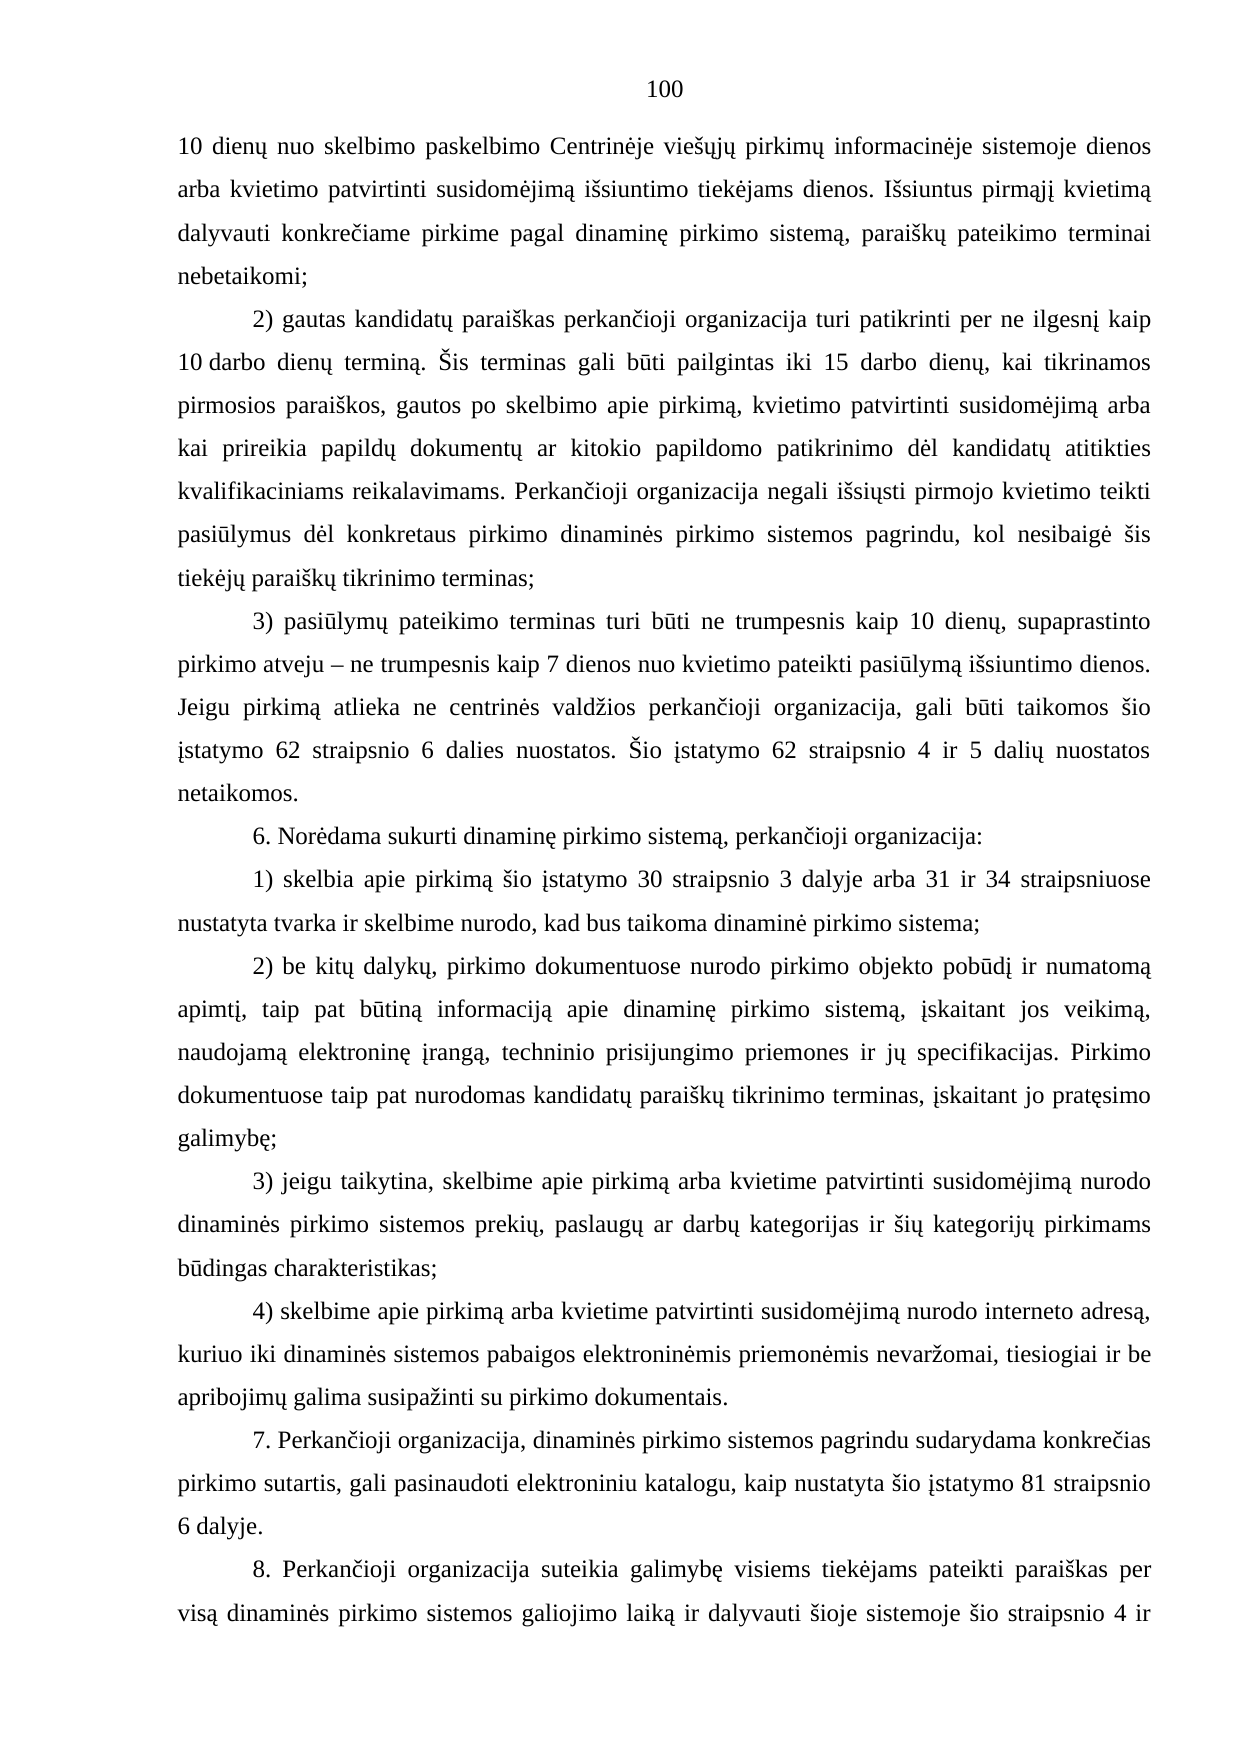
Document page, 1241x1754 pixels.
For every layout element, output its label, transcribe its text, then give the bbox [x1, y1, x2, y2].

text 2) gautas kandidatų paraiškas perkančioji organizacija turi patikrinti per ne ilgesnį kaip 10 darbo dienų terminą. Šis terminas gali būti pailgintas iki 15 darbo dienų, kai tikrinamos pirmosios paraiškos, gautos po skelbimo apie pirkimą, kvietimo patvirtinti susidomėjimą arba kai prireikia papildų dokumentų ar kitokio papildomo patikrinimo dėl kandidatų atitikties kvalifikaciniams reikalavimams. Perkančioji organizacija negali išsiųsti pirmojo kvietimo teikti pasiūlymus dėl konkretaus pirkimo dinaminės pirkimo sistemos pagrindu, kol nesibaigė šis tiekėjų paraiškų tikrinimo terminas; [177, 304, 1152, 591]
text 7. Perkančioji organizacija, dinaminės pirkimo sistemos pagrindu sudarydama konkrečias pirkimo sutartis, gali pasinaudoti elektroniniu katalogu, kaip nustatyta šio įstatymo 81 straipsnio 6 dalyje. [177, 1425, 1152, 1540]
text 6. Norėdama sukurti dinaminę pirkimo sistemą, perkančioji organizacija: [177, 821, 1152, 850]
text 8. Perkančioji organizacija suteikia galimybę visiems tiekėjams pateikti paraiškas per visą dinaminės pirkimo sistemos galiojimo laiką ir dalyvauti šioje sistemoje šio straipsnio 4 ir [177, 1554, 1152, 1626]
text 2) be kitų dalykų, pirkimo dokumentuose nurodo pirkimo objekto pobūdį ir numatomą apimtį, taip pat būtiną informaciją apie dinaminę pirkimo sistemą, įskaitant jos veikimą, naudojamą elektroninę įrangą, techninio prisijungimo priemones ir jų specifikacijas. Pirkimo dokumentuose taip pat nurodomas kandidatų paraiškų tikrinimo terminas, įskaitant jo pratęsimo galimybę; [177, 951, 1152, 1152]
text 4) skelbime apie pirkimą arba kvietime patvirtinti susidomėjimą nurodo interneto adresą, kuriuo iki dinaminės sistemos pabaigos elektroninėmis priemonėmis nevaržomai, tiesiogiai ir be apribojimų galima susipažinti su pirkimo dokumentais. [177, 1296, 1152, 1411]
text 3) jeigu taikytina, skelbime apie pirkimą arba kvietime patvirtinti susidomėjimą nurodo dinaminės pirkimo sistemos prekių, paslaugų ar darbų kategorijas ir šių kategorijų pirkimams būdingas charakteristikas; [177, 1166, 1152, 1281]
text 10 dienų nuo skelbimo paskelbimo Centrinėje viešųjų pirkimų informacinėje sistemoje dienos arba kvietimo patvirtinti susidomėjimą išsiuntimo tiekėjams dienos. Išsiuntus pirmąjį kvietimą dalyvauti konkrečiame pirkime pagal dinaminę pirkimo sistemą, paraiškų pateikimo terminai nebetaikomi; [177, 131, 1152, 289]
text 1) skelbia apie pirkimą šio įstatymo 30 straipsnio 3 dalyje arba 31 ir 34 straipsniuose nustatyta tvarka ir skelbime nurodo, kad bus taikoma dinaminė pirkimo sistema; [177, 864, 1152, 936]
text 3) pasiūlymų pateikimo terminas turi būti ne trumpesnis kaip 10 dienų, supaprastinto pirkimo atveju – ne trumpesnis kaip 7 dienos nuo kvietimo pateikti pasiūlymą išsiuntimo dienos. Jeigu pirkimą atlieka ne centrinės valdžios perkančioji organizacija, gali būti taikomos šio įstatymo 62 straipsnio 6 dalies nuostatos. Šio įstatymo 62 straipsnio 4 ir 5 dalių nuostatos netaikomos. [177, 606, 1152, 807]
